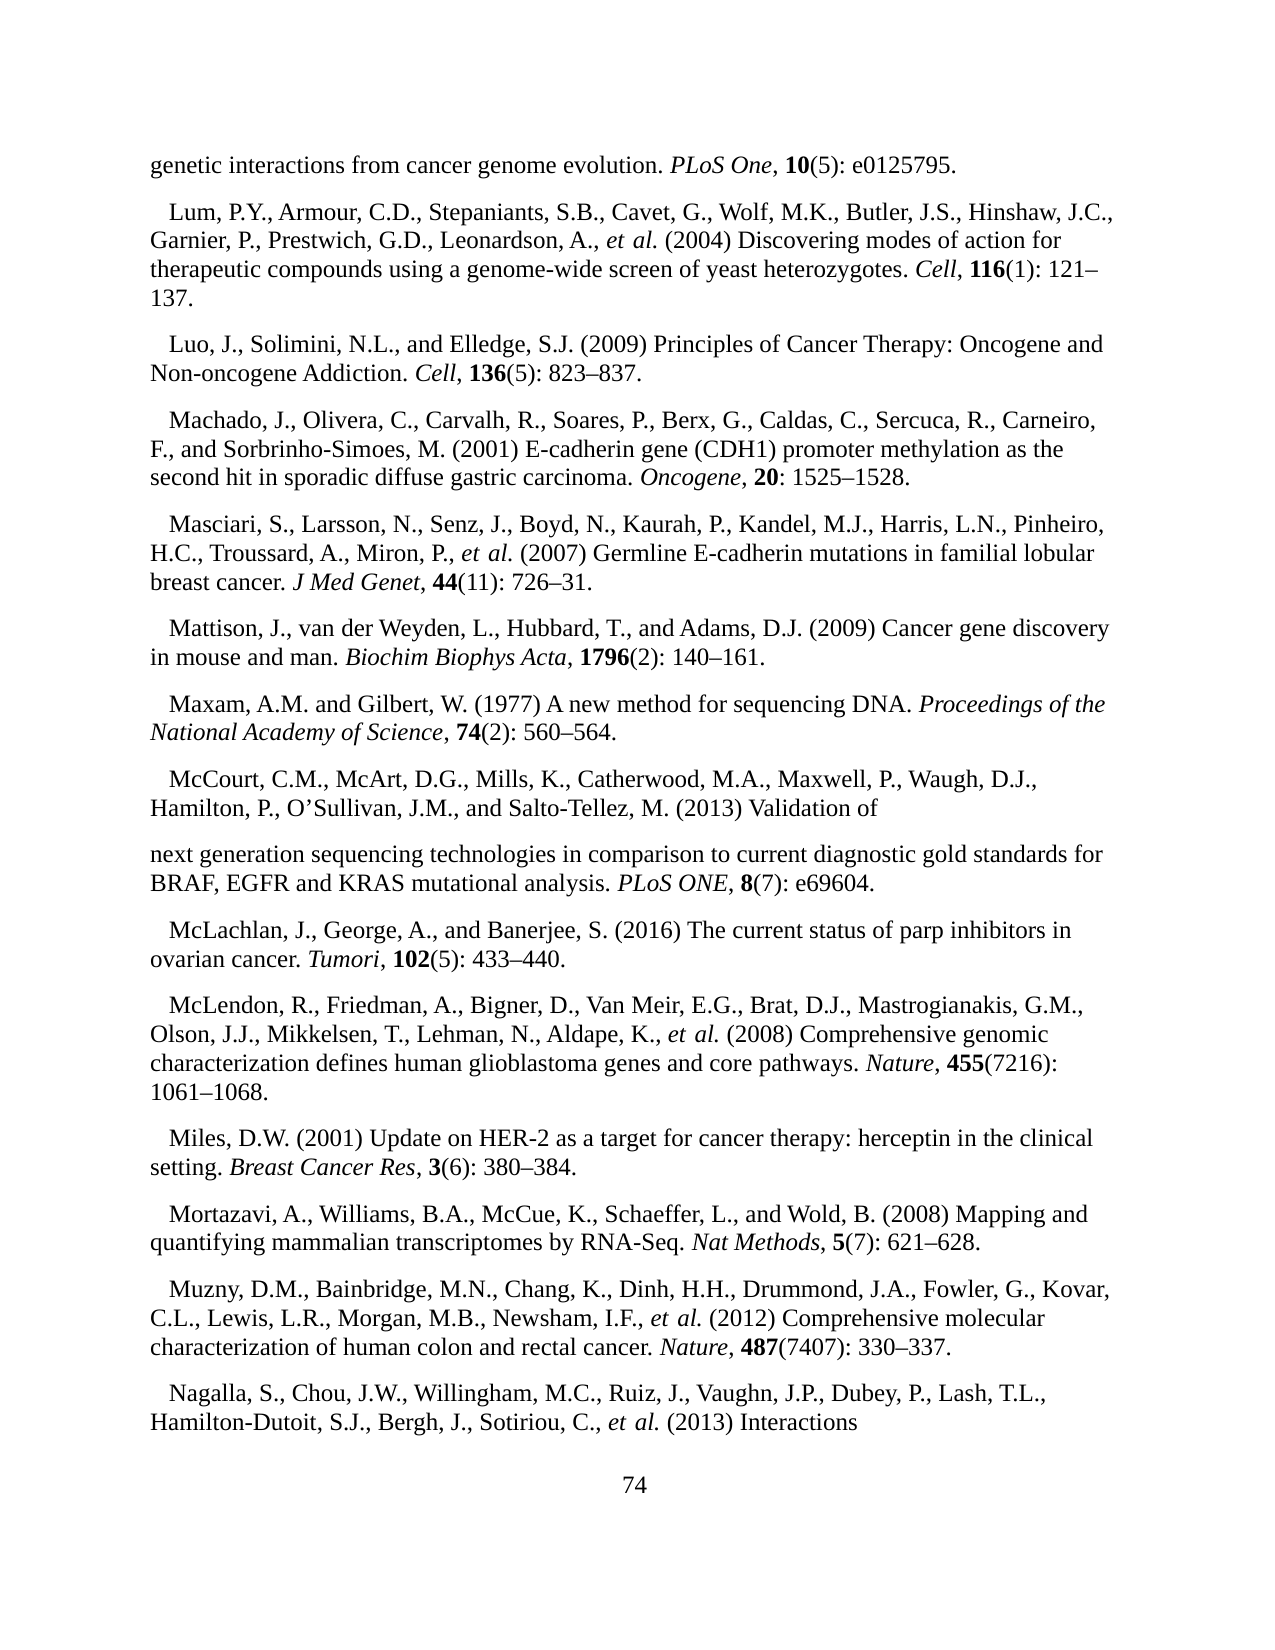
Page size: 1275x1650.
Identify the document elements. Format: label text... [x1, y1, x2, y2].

text Maxam, A.M. and Gilbert, W. (1977) A new method for sequencing DNA. Proceedings of the National Academy of Science, 74(2): 560–564. [150, 689, 1125, 746]
text Mortazavi, A., Williams, B.A., McCue, K., Schaeffer, L., and Wold, B. (2008) Mapping and quantifying mammalian transcriptomes by RNA-Seq. Nat Methods, 5(7): 621–628. [150, 1199, 1125, 1256]
text McLachlan, J., George, A., and Banerjee, S. (2016) The current status of parp inhibitors in ovarian cancer. Tumori, 102(5): 433–440. [150, 915, 1125, 972]
text Nagalla, S., Chou, J.W., Willingham, M.C., Ruiz, J., Vaughn, J.P., Dubey, P., Lash, T.L., Hamilton-Dutoit, S.J., Bergh, J., Sotiriou, C., et al. (2013) Interactions [150, 1378, 1125, 1436]
text Masciari, S., Larsson, N., Senz, J., Boyd, N., Kaurah, P., Kandel, M.J., Harris, L.N., Pinheiro, H.C., Troussard, A., Miron, P., et al. (2007) Germline E-cadherin mutations in familial lobular breast cancer. J Med Genet, 44(11): 726–31. [150, 509, 1125, 595]
text next generation sequencing technologies in comparison to current diagnostic gold standards for BRAF, EGFR and KRAS mutational analysis. PLoS ONE, 8(7): e69604. [150, 839, 1125, 897]
text Miles, D.W. (2001) Update on HER-2 as a target for cancer therapy: herceptin in the clinical setting. Breast Cancer Res, 3(6): 380–384. [150, 1123, 1125, 1181]
text Muzny, D.M., Bainbridge, M.N., Chang, K., Dinh, H.H., Drummond, J.A., Fowler, G., Kovar, C.L., Lewis, L.R., Morgan, M.B., Newsham, I.F., et al. (2012) Comprehensive molecular characterization of human colon and rectal cancer. Nature, 487(7407): 330–337. [150, 1274, 1125, 1360]
text McLendon, R., Friedman, A., Bigner, D., Van Meir, E.G., Brat, D.J., Mastrogianakis, G.M., Olson, J.J., Mikkelsen, T., Lehman, N., Aldape, K., et al. (2008) Comprehensive genomic characterization defines human glioblastoma genes and core pathways. Nature, 455(7216): 1061–1068. [150, 990, 1125, 1105]
text Luo, J., Solimini, N.L., and Elledge, S.J. (2009) Principles of Cancer Therapy: Oncogene and Non-oncogene Addiction. Cell, 136(5): 823–837. [150, 329, 1125, 387]
text Mattison, J., van der Weyden, L., Hubbard, T., and Adams, D.J. (2009) Cancer gene discovery in mouse and man. Biochim Biophys Acta, 1796(2): 140–161. [150, 613, 1125, 671]
text genetic interactions from cancer genome evolution. PLoS One, 10(5): e0125795. [150, 150, 1125, 179]
text Machado, J., Olivera, C., Carvalh, R., Soares, P., Berx, G., Caldas, C., Sercuca, R., Carneiro, F., and Sorbrinho-Simoes, M. (2001) E-cadherin gene (CDH1) promoter methylation as the second hit in sporadic diffuse gastric carcinoma. Oncogene, 20: 1525–1528. [150, 405, 1125, 491]
text McCourt, C.M., McArt, D.G., Mills, K., Catherwood, M.A., Maxwell, P., Waugh, D.J., Hamilton, P., O’Sullivan, J.M., and Salto-Tellez, M. (2013) Validation of [150, 764, 1125, 822]
text Lum, P.Y., Armour, C.D., Stepaniants, S.B., Cavet, G., Wolf, M.K., Butler, J.S., Hinshaw, J.C., Garnier, P., Prestwich, G.D., Leonardson, A., et al. (2004) Discovering modes of action for therapeutic compounds using a genome-wide screen of yeast heterozygotes. Cell, 116(1): 121–137. [150, 197, 1125, 312]
